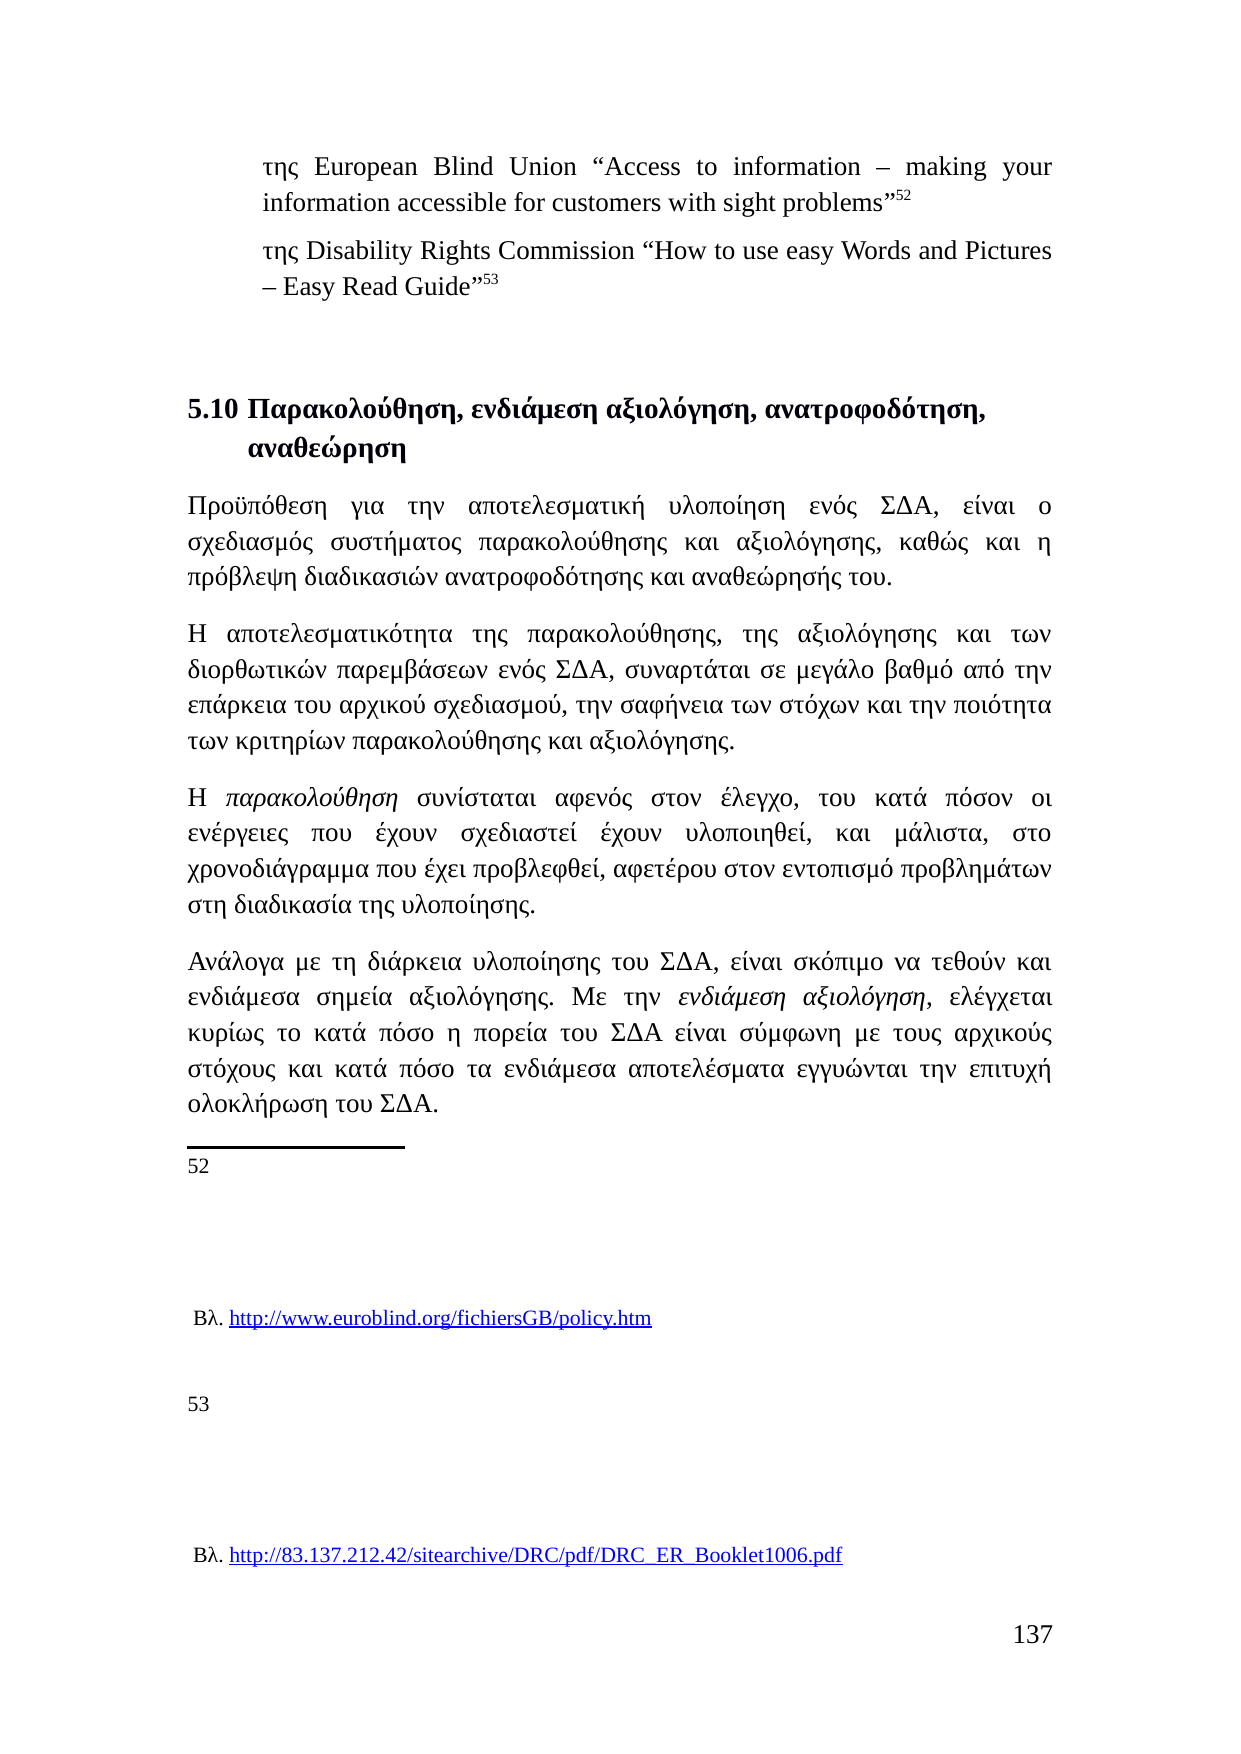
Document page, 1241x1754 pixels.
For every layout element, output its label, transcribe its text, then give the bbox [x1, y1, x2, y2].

subtitle Παρακολούθηση, ενδιάμεση αξιολόγηση, ανατροφοδότηση, αναθεώρηση [187, 391, 1053, 463]
text Η παρακολούθηση συνίσταται αφενός στον έλεγχο, του κατά πόσον οι ενέργειες που έχουν σχεδιαστεί έχουν υλοποιηθεί, και μάλιστα, στο χρονοδιάγραμμα που έχει προβλεφθεί, αφετέρου στον εντοπισμό προβλημάτων στη διαδικασία της υλοποίησης. [187, 781, 1053, 919]
text της European Blind Union “Access to information – making your information accessible for customers with sight problems” [262, 150, 1053, 217]
text Βλ. http://www.euroblind.org/fichiersGB/policy.htm [187, 1153, 1053, 1330]
text Η αποτελεσματικότητα της παρακολούθησης, της αξιολόγησης και των διορθωτικών παρεμβάσεων ενός ΣΔΑ, συναρτάται σε μεγάλο βαθμό από την επάρκεια του αρχικού σχεδιασμού, την σαφήνεια των στόχων και την ποιότητα των κριτηρίων παρακολούθησης και αξιολόγησης. [187, 617, 1053, 755]
text Προϋπόθεση για την αποτελεσματική υλοποίηση ενός ΣΔΑ, είναι ο σχεδιασμός συστήματος παρακολούθησης και αξιολόγησης, καθώς και η πρόβλεψη διαδικασιών ανατροφοδότησης και αναθεώρησής του. [187, 489, 1053, 592]
text Ανάλογα με τη διάρκεια υλοποίησης του ΣΔΑ, είναι σκόπιμο να τεθούν και ενδιάμεσα σημεία αξιολόγησης. Με την ενδιάμεση αξιολόγηση, ελέγχεται κυρίως το κατά πόσο η πορεία του ΣΔΑ είναι σύμφωνη με τους αρχικούς στόχους και κατά πόσο τα ενδιάμεσα αποτελέσματα εγγυώνται την επιτυχή ολοκλήρωση του ΣΔΑ. [187, 944, 1053, 1119]
text Βλ. http://83.137.212.42/sitearchive/DRC/pdf/DRC_ER_Booklet1006.pdf [187, 1391, 1053, 1567]
text της Disability Rights Commission “How to use easy Words and Pictures – Easy Read Guide” [262, 234, 1053, 301]
